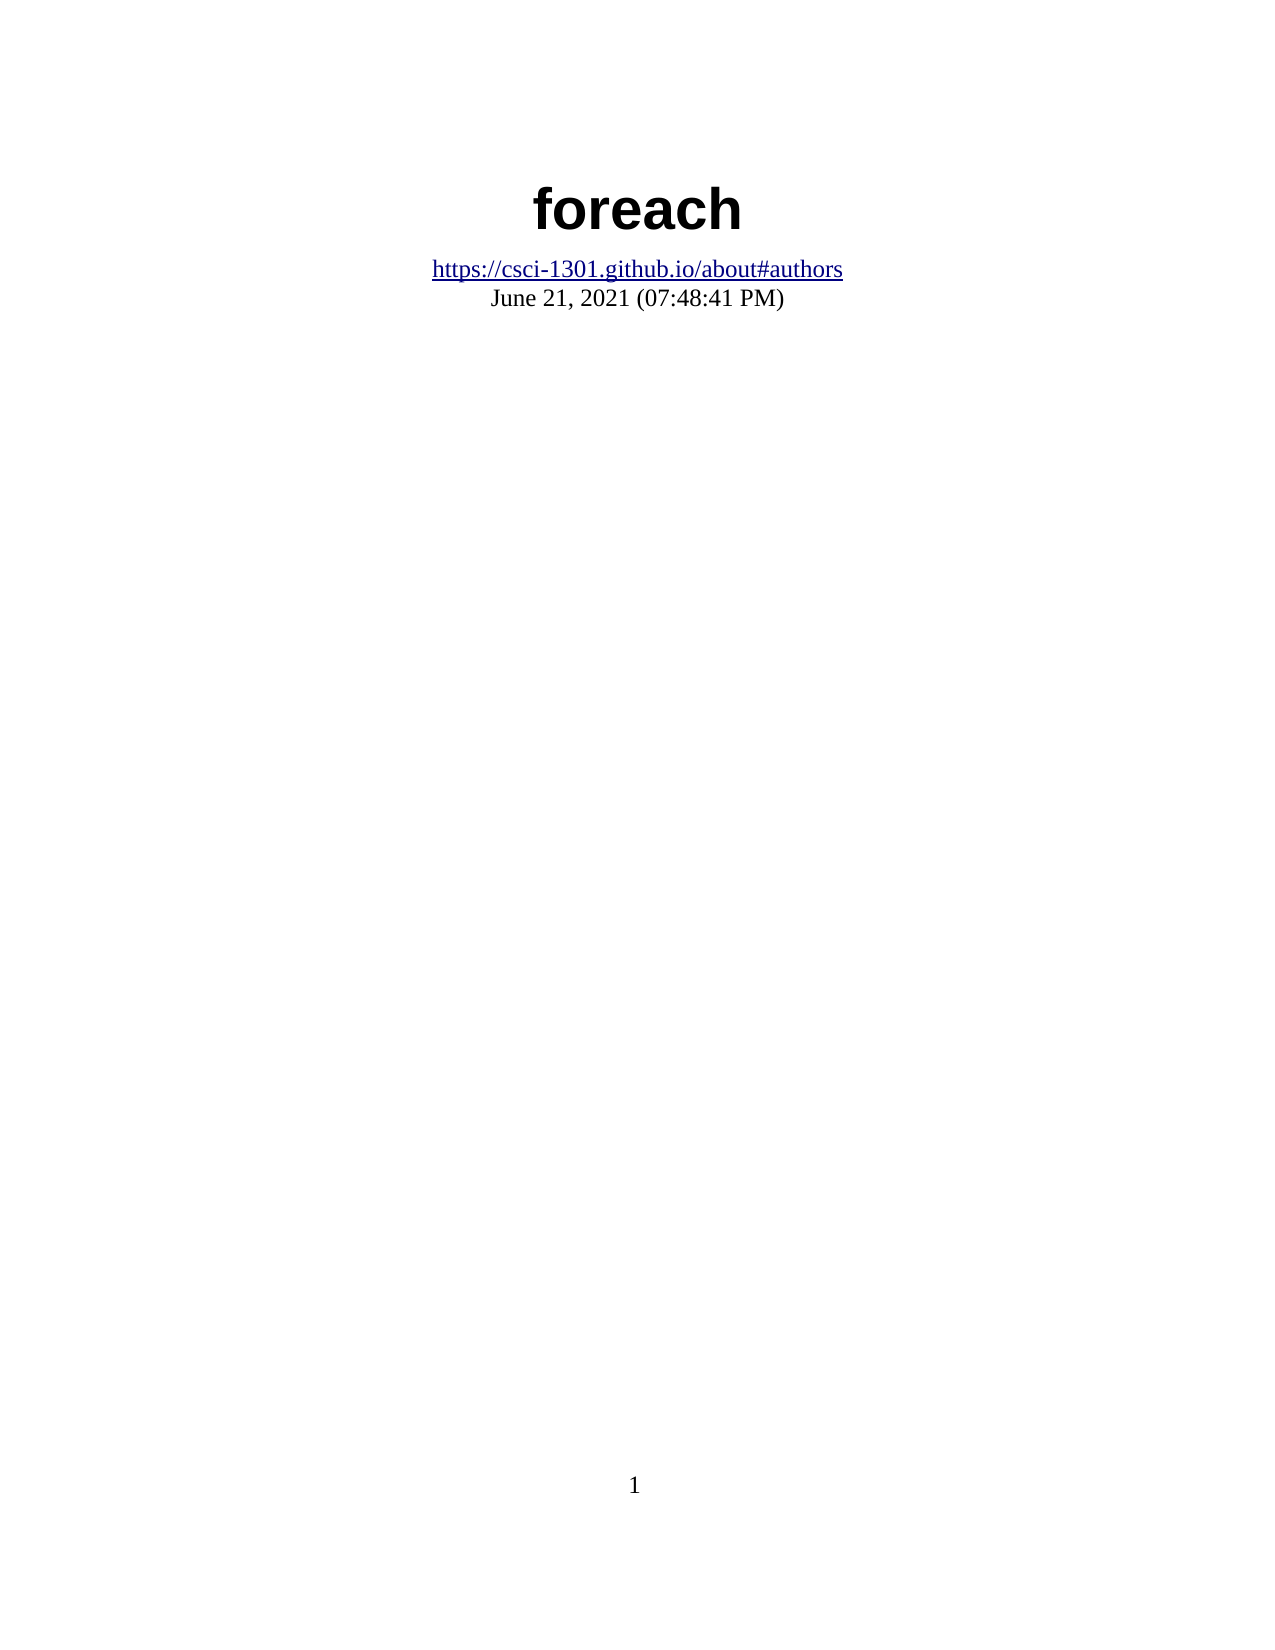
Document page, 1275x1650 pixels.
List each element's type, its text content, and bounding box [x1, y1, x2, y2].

text June 21, 2021 (07:48:41 PM) [150, 283, 1125, 312]
text https://csci-1301.github.io/about#authors [150, 254, 1125, 283]
title foreach [150, 175, 1125, 242]
